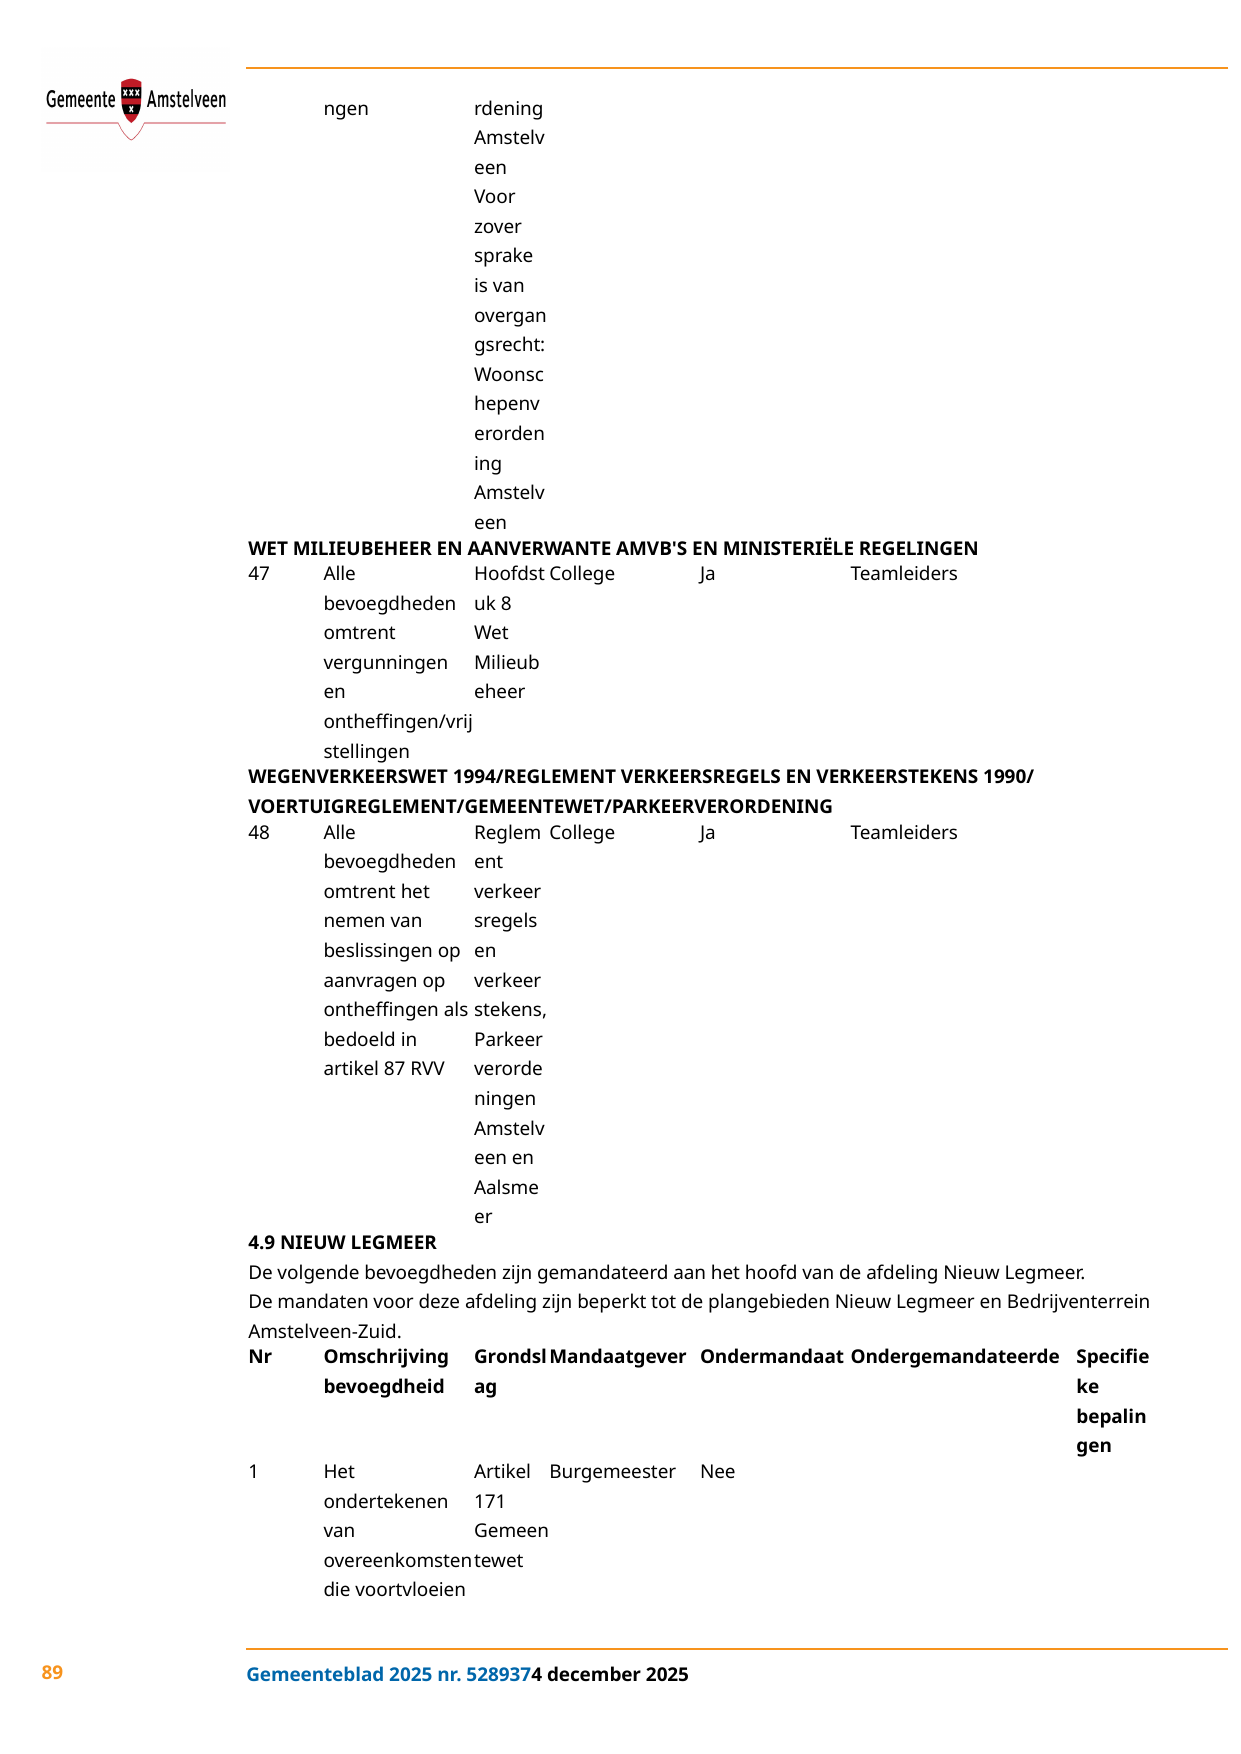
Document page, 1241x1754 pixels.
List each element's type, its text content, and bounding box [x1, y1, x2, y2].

table_cell Ja [700, 560, 850, 764]
table_cell ngen [323, 95, 474, 535]
table_cell [850, 1458, 1076, 1602]
table_cell Ondermandaat [700, 1344, 850, 1458]
table_cell [700, 95, 850, 535]
table_cell Mandaatgever [549, 1344, 700, 1458]
table_cell Specifieke bepalingen [1076, 1344, 1152, 1458]
table_cell [1076, 95, 1152, 535]
table_cell [850, 95, 1076, 535]
table_cell 48 [248, 819, 323, 1229]
table_cell Teamleiders [850, 819, 1076, 1229]
table_cell 4.9 NIEUW LEGMEER De volgende bevoegdheden zijn gemandateerd aan het hoofd van de afdeling Nieuw Legmeer. De mandaten voor deze afdeling zijn beperkt tot de plangebieden Nieuw Legmeer en Bedrijventerrein Amstelveen-Zuid. [248, 1229, 1152, 1344]
table_cell WEGENVERKEERSWET 1994/REGLEMENT VERKEERSREGELS EN VERKEERSTEKENS 1990/ VOERTUIGREGLEMENT/GEMEENTEWET/PARKEERVERORDENING [248, 764, 1152, 819]
table_cell College [549, 560, 700, 764]
table_cell Ondergemandateerde [850, 1344, 1076, 1458]
table_cell Ja [700, 819, 850, 1229]
table_cell [1076, 819, 1152, 1229]
table_cell Alle bevoegdheden omtrent het nemen van beslissingen op aanvragen op ontheffingen als bedoeld in artikel 87 RVV [323, 819, 474, 1229]
table_cell Omschrijving bevoegdheid [323, 1344, 474, 1458]
table_cell Hoofdstuk 8 Wet Milieubeheer [474, 560, 549, 764]
table_cell [1076, 1458, 1152, 1602]
table_cell Artikel 171 Gemeentewet [474, 1458, 549, 1602]
table_cell Reglement verkeersregels en verkeerstekens, Parkeerverordeningen Amstelveen en Aalsmeer [474, 819, 549, 1229]
table_cell Alle bevoegdheden omtrent vergunningen en ontheffingen/vrijstellingen [323, 560, 474, 764]
table_cell rdening Amstelveen Voor zover sprake is van overgangsrecht: Woonschepenverordening Amstelveen [474, 95, 549, 535]
table_cell Nee [700, 1458, 850, 1602]
table_cell [248, 95, 323, 535]
table_cell 1 [248, 1458, 323, 1602]
table_cell [549, 95, 700, 535]
table_cell [1076, 560, 1152, 764]
table_cell WET MILIEUBEHEER EN AANVERWANTE AMVB'S EN MINISTERIËLE REGELINGEN [248, 535, 1152, 560]
table_cell Teamleiders [850, 560, 1076, 764]
table_cell Het ondertekenen van overeenkomsten die voortvloeien [323, 1458, 474, 1602]
table_cell Nr [248, 1344, 323, 1458]
picture [41, 47, 231, 172]
table_cell Grondslag [474, 1344, 549, 1458]
table_cell College [549, 819, 700, 1229]
table_cell 47 [248, 560, 323, 764]
table_cell Burgemeester [549, 1458, 700, 1602]
